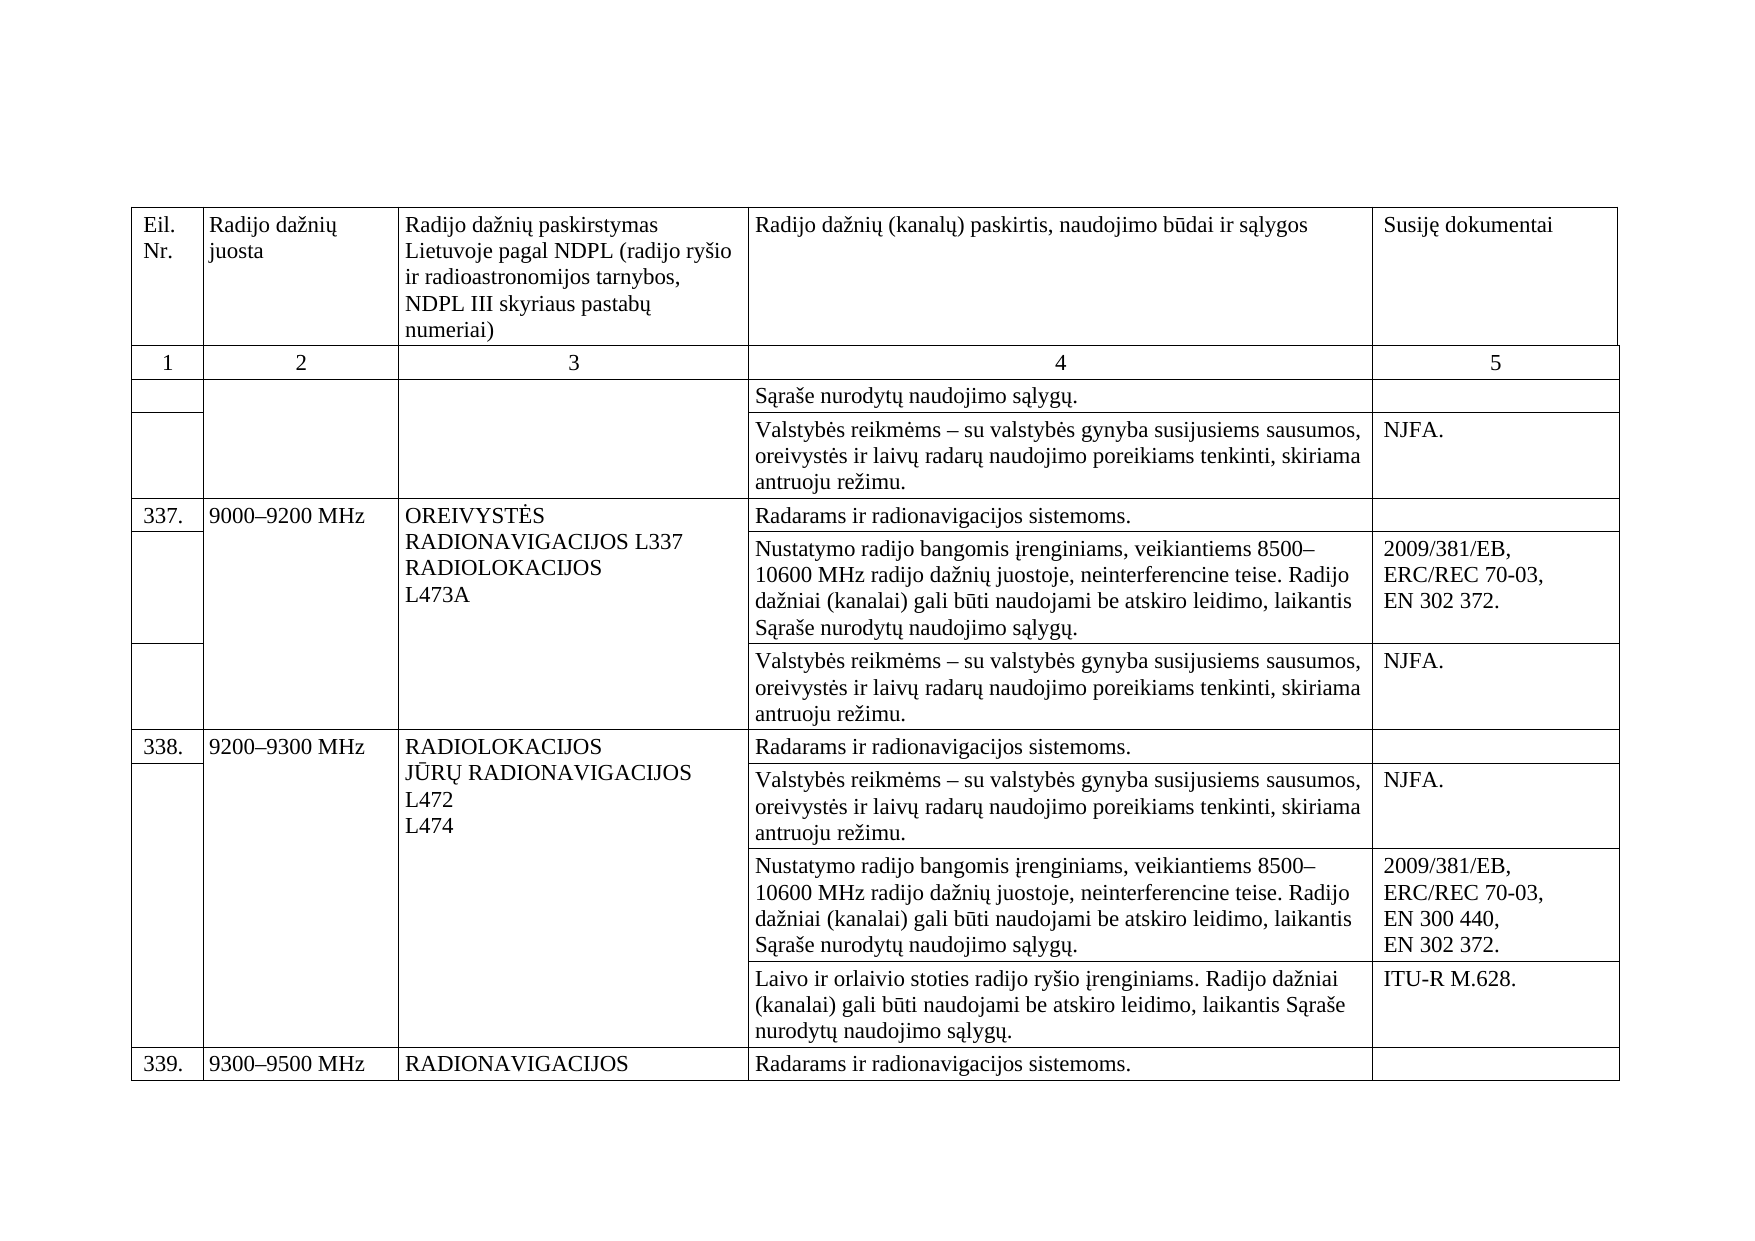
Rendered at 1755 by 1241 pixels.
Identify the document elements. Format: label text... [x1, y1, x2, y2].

table_cell Valstybės reikmėms – su valstybės gynyba susijusiems sausumos, oreivystės ir laivų radarų naudojimo poreikiams tenkinti, skiriama antruoju režimu. [749, 644, 1372, 729]
table_cell Valstybės reikmėms – su valstybės gynyba susijusiems sausumos, oreivystės ir laivų radarų naudojimo poreikiams tenkinti, skiriama antruoju režimu. [749, 764, 1372, 848]
table_cell 9000–9200 MHz [204, 499, 398, 729]
table_cell 339. [132, 1048, 203, 1080]
table_cell RADIONAVIGACIJOS [399, 1048, 748, 1080]
table_cell [1373, 1048, 1619, 1080]
table_cell Nustatymo radijo bangomis įrenginiams, veikiantiems 8500– 10600 MHz radijo dažnių juostoje, neinterferencine teise. Radijo dažniai (kanalai) gali būti naudojami be atskiro leidimo, laikantis Sąraše nurodytų naudojimo sąlygų. [749, 532, 1372, 643]
table_header Radijo dažnių juosta [204, 208, 398, 345]
table_cell NJFA. [1373, 413, 1619, 498]
table_header Radijo dažnių paskirstymas Lietuvoje pagal NDPL (radijo ryšio ir radioastronomijos tarnybos, NDPL III skyriaus pastabų numeriai) [399, 208, 748, 345]
table_cell [204, 380, 398, 498]
table_cell [132, 764, 203, 1047]
table_cell 9200–9300 MHz [204, 730, 398, 1047]
table_cell 5 [1373, 346, 1619, 378]
table_cell RADIOLOKACIJOS JŪRŲ RADIONAVIGACIJOS L472 L474 [399, 730, 748, 1047]
table_cell 9300–9500 MHz [204, 1048, 398, 1080]
table_cell Laivo ir orlaivio stoties radijo ryšio įrenginiams. Radijo dažniai (kanalai) gali būti naudojami be atskiro leidimo, laikantis Sąraše nurodytų naudojimo sąlygų. [749, 962, 1372, 1047]
table_cell 2009/381/EB, ERC/REC 70-03, EN 300 440, EN 302 372. [1373, 849, 1619, 961]
table_cell [1373, 730, 1619, 762]
table_cell [132, 644, 203, 729]
table_cell [132, 380, 203, 412]
table_header Eil. Nr. [132, 208, 203, 345]
table_cell Nustatymo radijo bangomis įrenginiams, veikiantiems 8500– 10600 MHz radijo dažnių juostoje, neinterferencine teise. Radijo dažniai (kanalai) gali būti naudojami be atskiro leidimo, laikantis Sąraše nurodytų naudojimo sąlygų. [749, 849, 1372, 961]
table_cell 338. [132, 730, 203, 762]
table_cell [399, 380, 748, 498]
table_cell Radarams ir radionavigacijos sistemoms. [749, 499, 1372, 531]
table_cell ITU-R M.628. [1373, 962, 1619, 1047]
table_header Susiję dokumentai [1373, 208, 1617, 345]
table_cell 1 [132, 346, 203, 378]
table_cell 3 [399, 346, 748, 378]
table_cell [132, 413, 203, 498]
table_cell [1373, 499, 1619, 531]
table_cell 2009/381/EB, ERC/REC 70-03, EN 302 372. [1373, 532, 1619, 643]
table_cell [1373, 380, 1619, 412]
table_cell OREIVYSTĖS RADIONAVIGACIJOS L337 RADIOLOKACIJOS L473A [399, 499, 748, 729]
table_cell Radarams ir radionavigacijos sistemoms. [749, 730, 1372, 762]
table_cell 4 [749, 346, 1372, 378]
table_cell Sąraše nurodytų naudojimo sąlygų. [749, 380, 1372, 412]
table_cell 2 [204, 346, 398, 378]
table_header Radijo dažnių (kanalų) paskirtis, naudojimo būdai ir sąlygos [749, 208, 1372, 345]
table_cell Radarams ir radionavigacijos sistemoms. [749, 1048, 1372, 1080]
table_cell 337. [132, 499, 203, 531]
table_cell Valstybės reikmėms – su valstybės gynyba susijusiems sausumos, oreivystės ir laivų radarų naudojimo poreikiams tenkinti, skiriama antruoju režimu. [749, 413, 1372, 498]
table_cell NJFA. [1373, 644, 1619, 729]
table_cell NJFA. [1373, 764, 1619, 848]
table_cell [132, 532, 203, 643]
